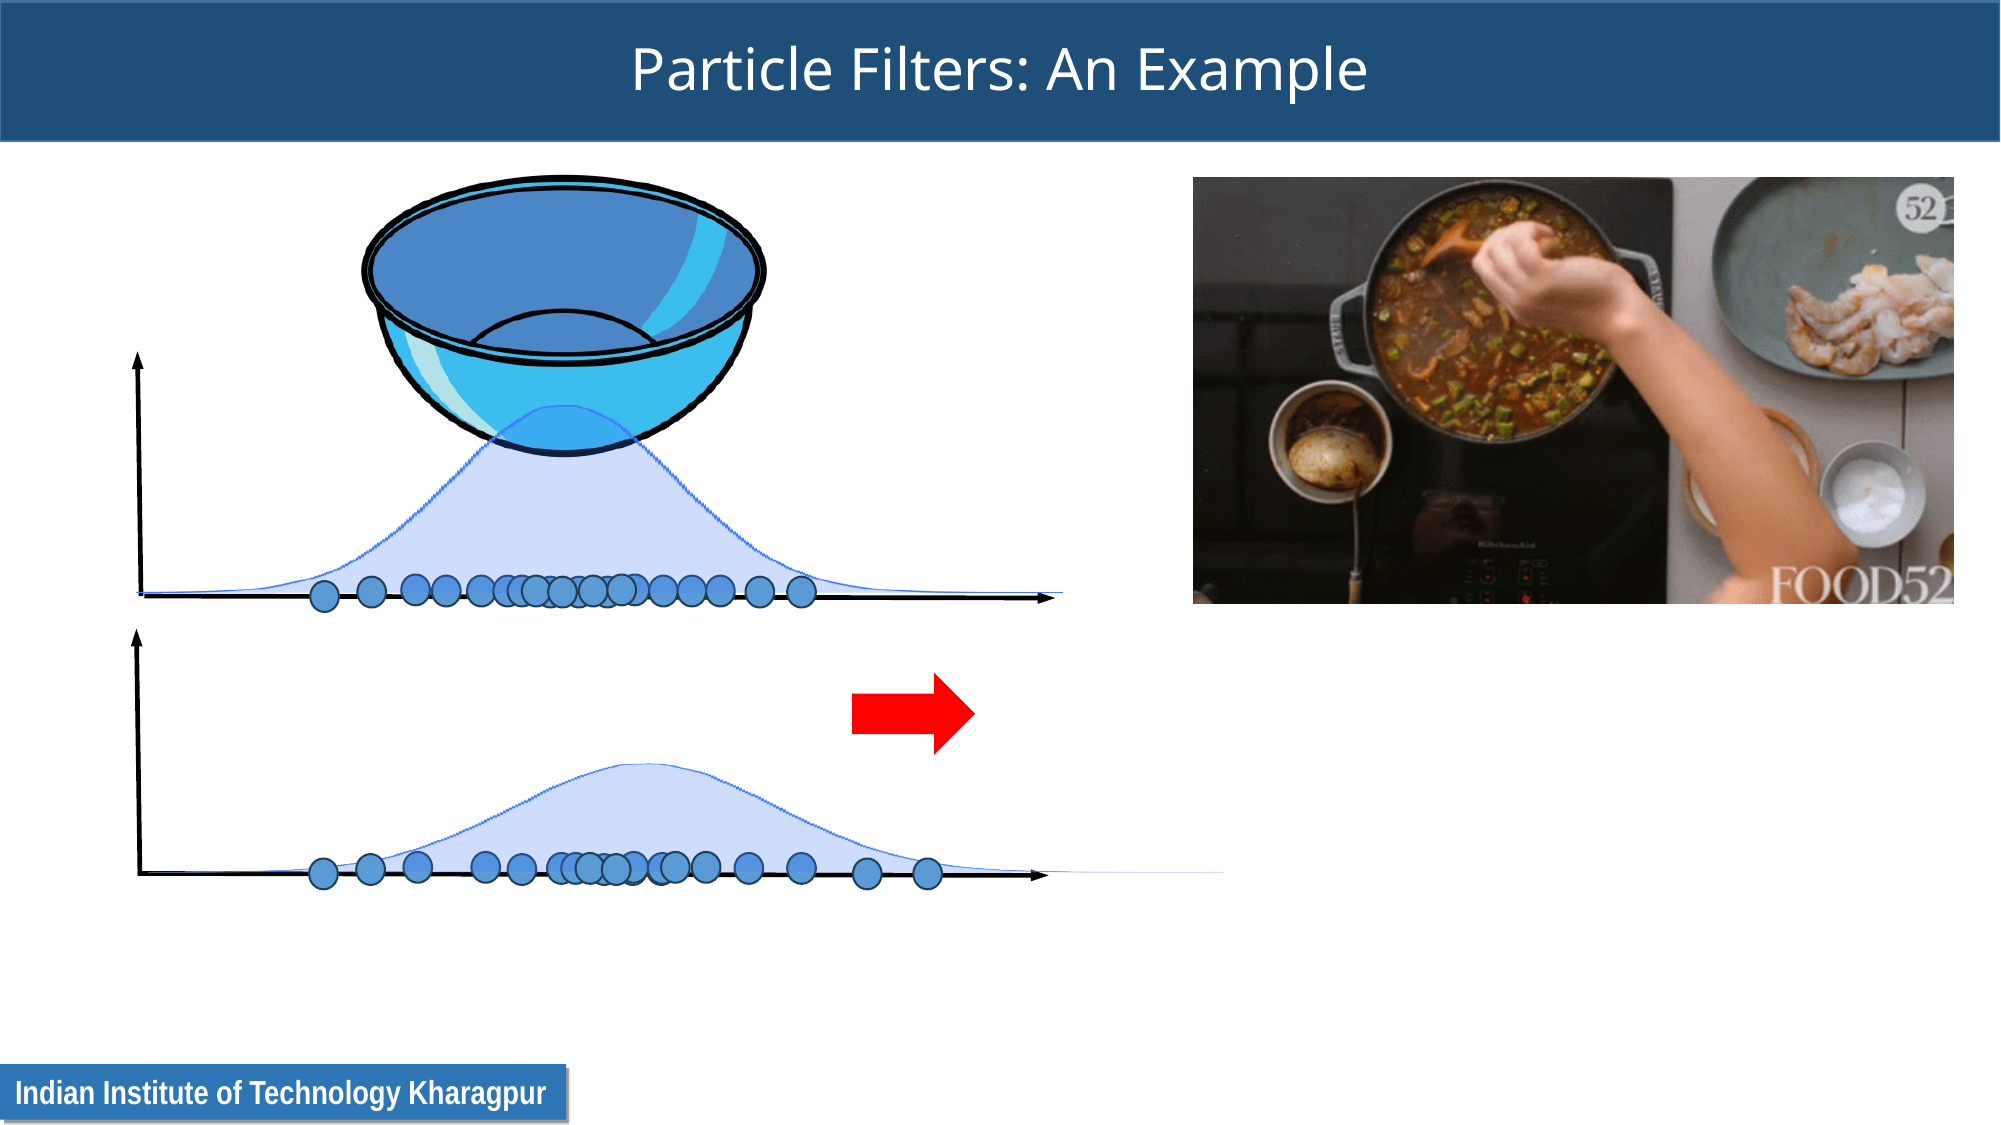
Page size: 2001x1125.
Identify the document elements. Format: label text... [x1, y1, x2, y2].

picture [148, 755, 1225, 874]
text_box [678, 597, 706, 607]
text_box [707, 597, 734, 607]
text_box [508, 874, 536, 885]
text_box [433, 597, 460, 607]
picture [1193, 177, 1954, 604]
text_box [788, 874, 815, 884]
text_box [402, 597, 429, 606]
text_box [913, 858, 942, 890]
text_box [745, 576, 775, 608]
text_box [735, 874, 763, 884]
text_box [548, 851, 690, 885]
text_box [309, 858, 338, 890]
title Particle Filters: An Example [0, 1, 2000, 141]
text_box [356, 854, 385, 885]
text_box [404, 874, 431, 883]
text_box [787, 576, 816, 608]
text_box [650, 597, 677, 607]
text_box [691, 851, 721, 883]
text_box [472, 874, 499, 883]
text_box [853, 675, 974, 753]
text_box [357, 576, 386, 608]
picture [136, 160, 1063, 597]
text_box [310, 581, 339, 612]
text_box [852, 858, 882, 890]
text_box [468, 574, 648, 608]
